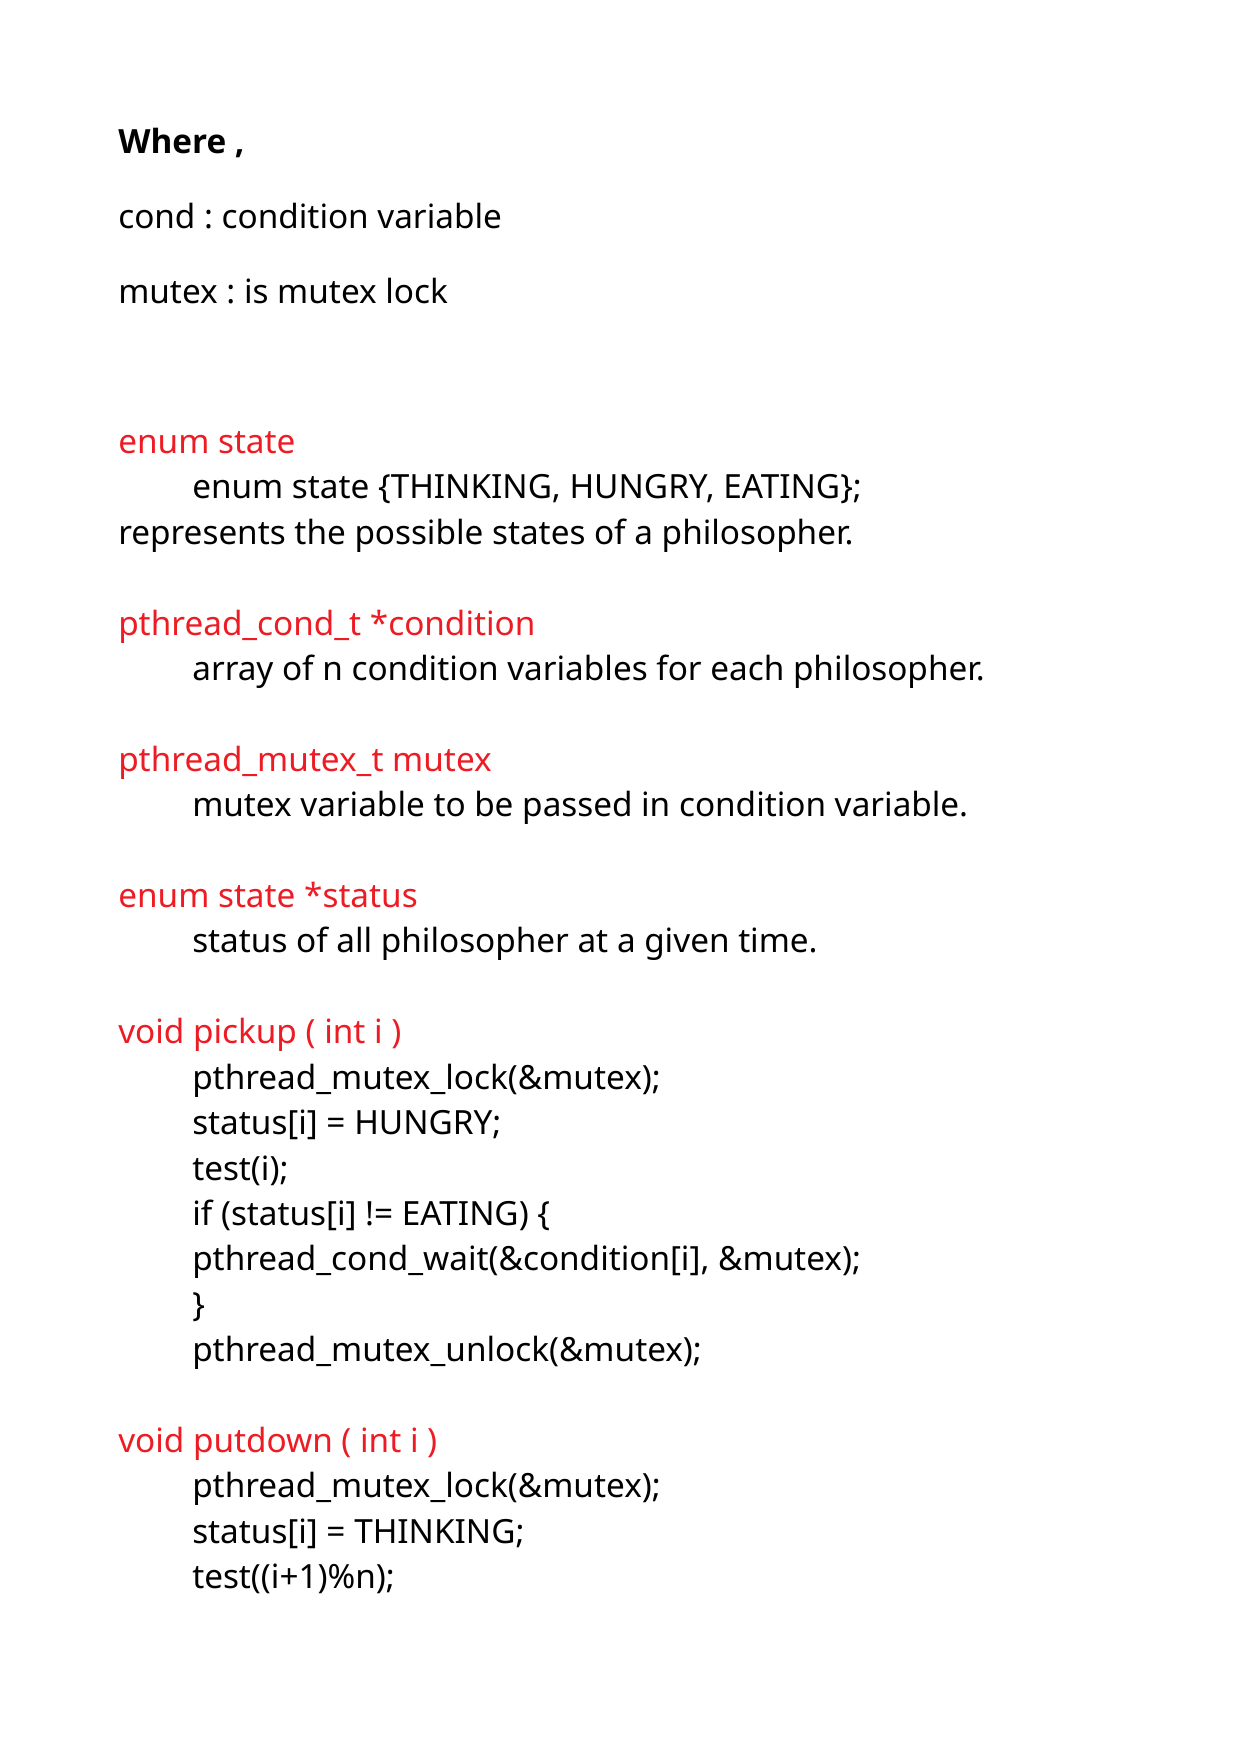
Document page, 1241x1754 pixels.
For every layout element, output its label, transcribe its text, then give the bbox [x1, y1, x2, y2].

text pthread_cond_wait(&condition[i], &mutex); [118, 1235, 1122, 1281]
text pthread_cond_t *condition [118, 599, 1122, 645]
text void putdown ( int i ) [118, 1417, 1122, 1462]
text test(i); [118, 1144, 1122, 1190]
text cond : condition variable [118, 193, 1122, 238]
text void pickup ( int i ) [118, 1008, 1122, 1053]
text mutex : is mutex lock [118, 268, 1122, 313]
text represents the possible states of a philosopher. [118, 508, 1122, 554]
text if (status[i] != EATING) { [118, 1190, 1122, 1235]
text status[i] = HUNGRY; [118, 1099, 1122, 1144]
text status[i] = THINKING; [118, 1508, 1122, 1553]
text array of n condition variables for each philosopher. [118, 645, 1122, 690]
text enum state [118, 418, 1122, 463]
text status of all philosopher at a given time. [118, 917, 1122, 963]
text test((i+1)%n); [118, 1553, 1122, 1598]
text mutex variable to be passed in condition variable. [118, 781, 1122, 826]
text } [118, 1281, 1122, 1326]
text pthread_mutex_unlock(&mutex); [118, 1326, 1122, 1371]
text pthread_mutex_t mutex [118, 736, 1122, 781]
text pthread_mutex_lock(&mutex); [118, 1053, 1122, 1099]
text Where , [118, 118, 1122, 163]
text enum state {THINKING, HUNGRY, EATING}; [118, 463, 1122, 508]
text enum state *status [118, 872, 1122, 917]
text pthread_mutex_lock(&mutex); [118, 1462, 1122, 1508]
